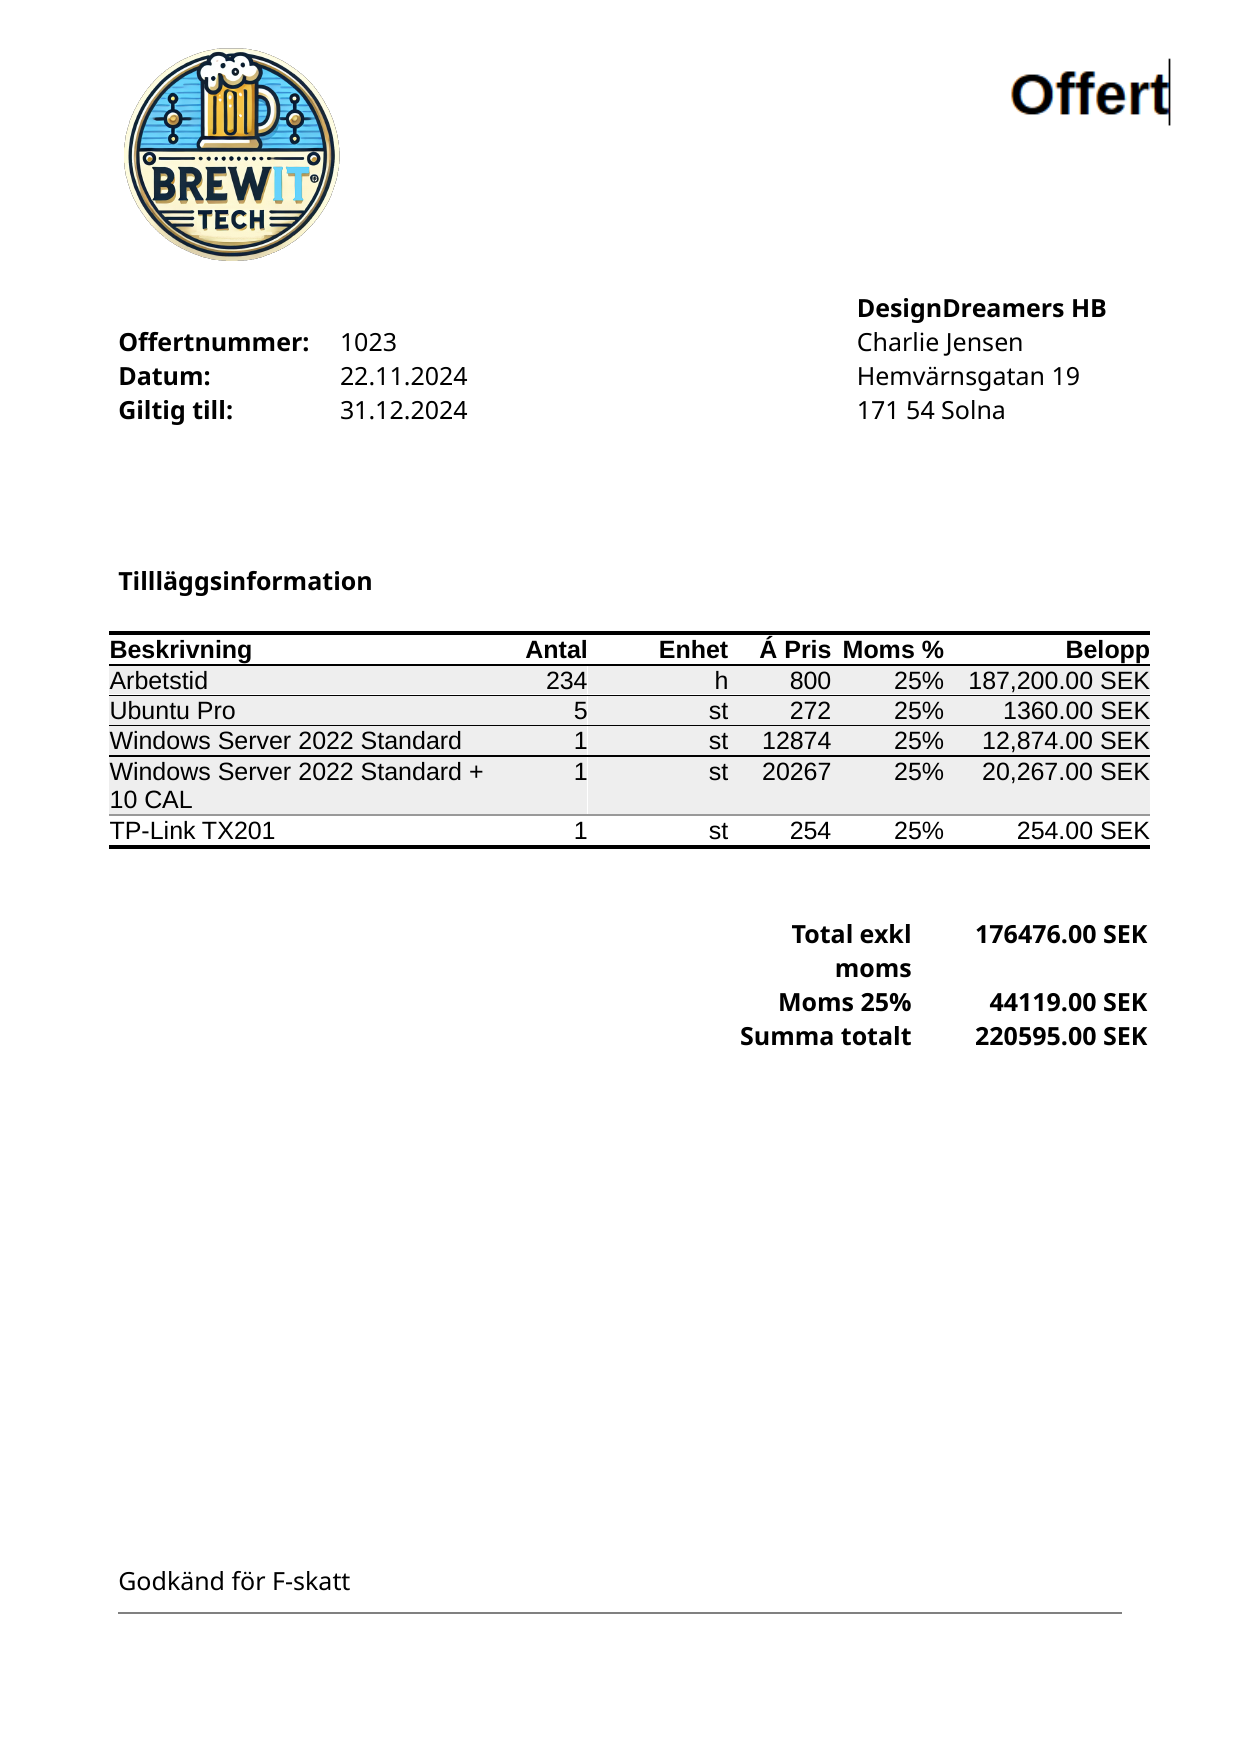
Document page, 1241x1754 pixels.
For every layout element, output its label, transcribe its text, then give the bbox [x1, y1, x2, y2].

table_cell 220595.00 SEK [911, 1019, 1147, 1053]
table_cell st [588, 816, 728, 844]
table_cell 1 [503, 757, 587, 814]
table_header 176476.00 SEK [911, 917, 1147, 985]
table_cell 800 [728, 666, 831, 694]
table_header Enhet [588, 635, 728, 664]
table_cell Arbetstid [109, 666, 503, 694]
table_cell Ubuntu Pro [109, 696, 503, 725]
table_cell 1 [503, 726, 587, 755]
table_cell Windows Server 2022 Standard + 10 CAL [109, 757, 503, 814]
table_header Antal [503, 635, 587, 664]
table_cell 1 [503, 816, 587, 844]
table_cell TP-Link TX201 [109, 816, 503, 844]
table_header Belopp [944, 635, 1150, 664]
table_header Beskrivning [109, 635, 503, 664]
text Tillläggsinformation [118, 563, 1122, 597]
table_cell 12,874.00 SEK [944, 726, 1150, 755]
table_cell 25% [831, 666, 944, 694]
text Giltig till: 31.12.2024 171 54 Solna [118, 393, 1122, 427]
table_cell 5 [503, 696, 587, 725]
table_cell 12874 [728, 726, 831, 755]
table_cell h [588, 666, 728, 694]
text Datum: 22.11.2024 Hemvärnsgatan 19 [118, 359, 1122, 393]
table_cell Moms 25% [716, 985, 911, 1019]
table_cell 234 [503, 666, 587, 694]
table_cell 44119.00 SEK [911, 985, 1147, 1019]
table_cell st [588, 757, 728, 814]
table_cell st [588, 696, 728, 725]
table_cell 25% [831, 726, 944, 755]
table_header Á Pris [728, 635, 831, 664]
table_cell 25% [831, 696, 944, 725]
text Godkänd för F-skatt [118, 1564, 1122, 1598]
table_cell 20267 [728, 757, 831, 814]
table_cell 20,267.00 SEK [944, 757, 1150, 814]
table_header Moms % [831, 635, 944, 664]
table_cell 25% [831, 816, 944, 844]
picture [1004, 48, 1180, 140]
table_cell 254 [728, 816, 831, 844]
table_cell Windows Server 2022 Standard [109, 726, 503, 755]
text Offertnummer: 1023 Charlie Jensen [118, 325, 1122, 359]
table_cell 254.00 SEK [944, 816, 1150, 844]
table_cell 25% [831, 757, 944, 814]
table_header Total exkl moms [716, 917, 911, 985]
table_cell 187,200.00 SEK [944, 666, 1150, 694]
table_cell 1360.00 SEK [944, 696, 1150, 725]
table_cell st [588, 726, 728, 755]
table_cell Summa totalt [716, 1019, 911, 1053]
text DesignDreamers HB [118, 291, 1122, 325]
picture [117, 44, 346, 276]
table_cell 272 [728, 696, 831, 725]
